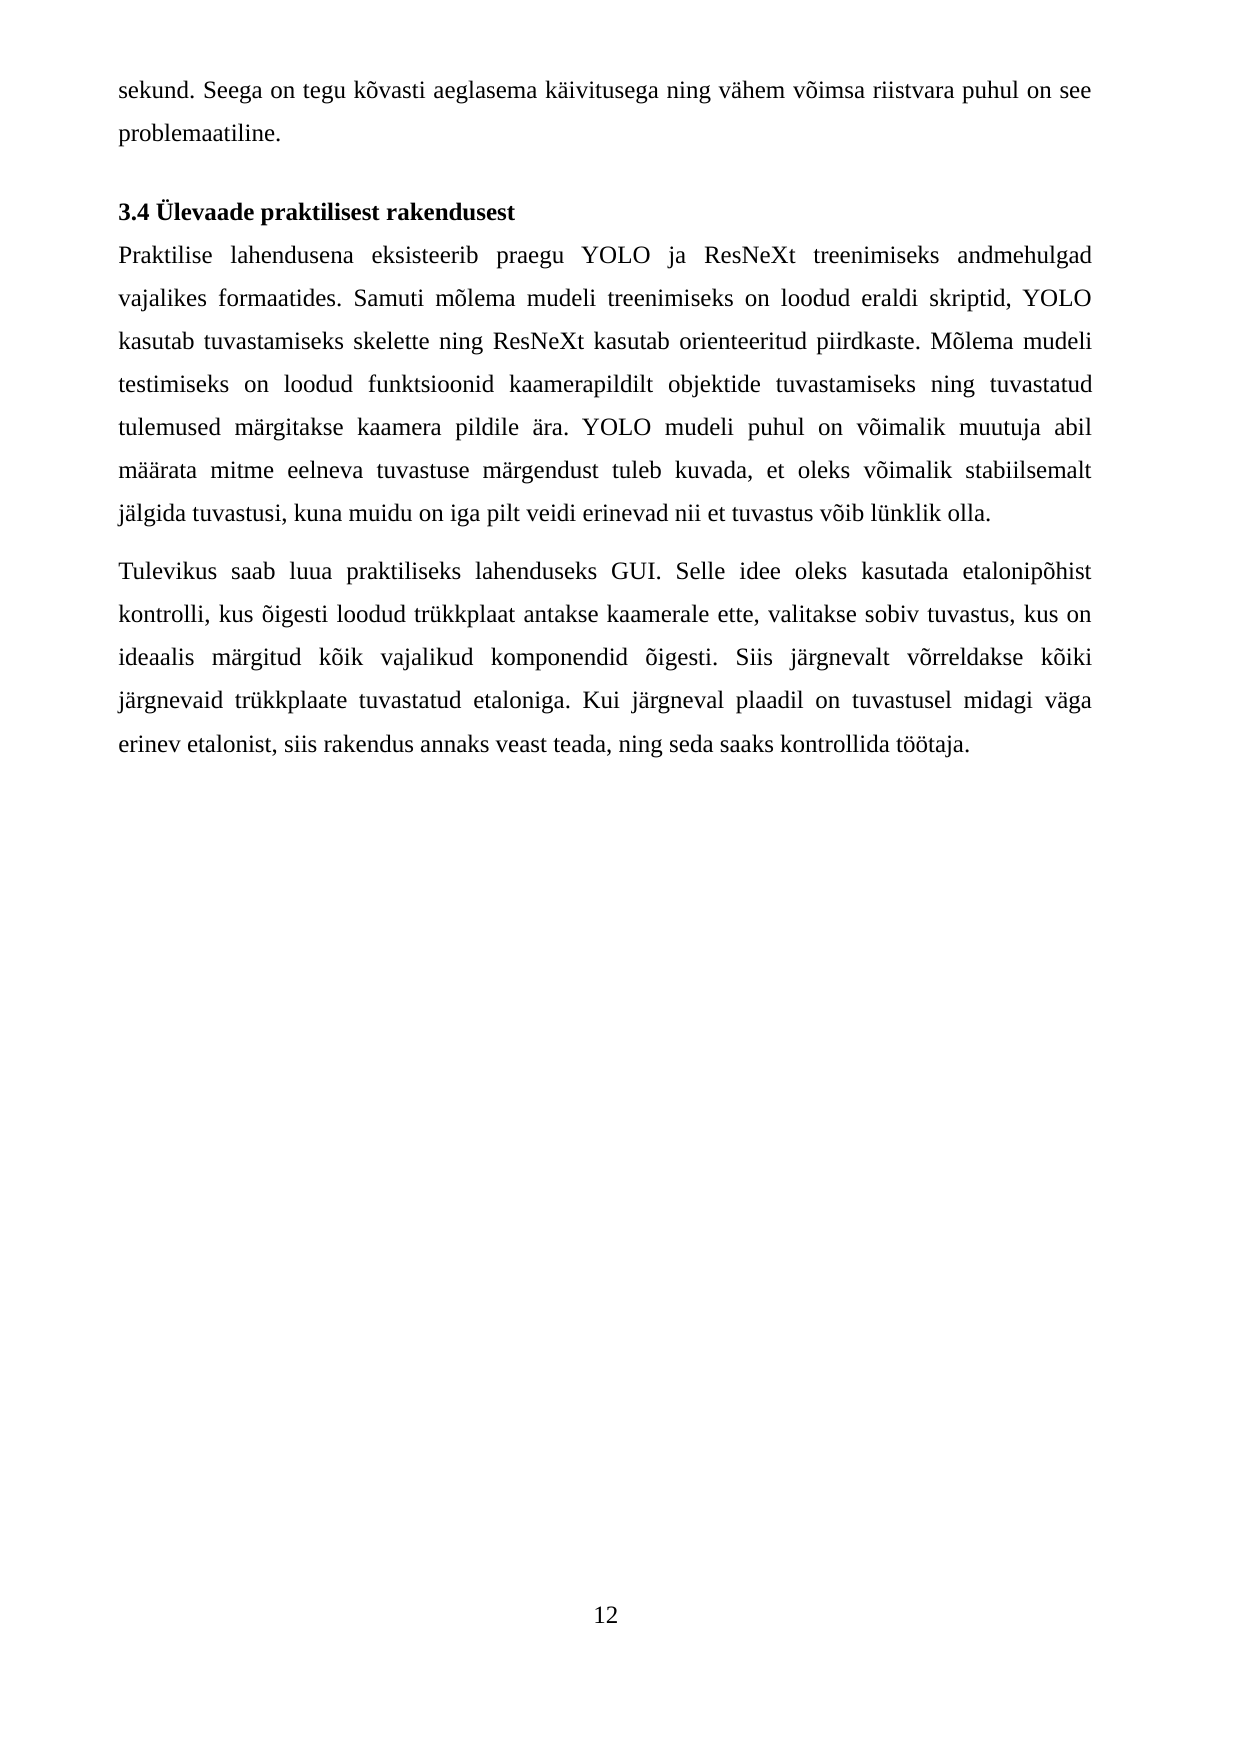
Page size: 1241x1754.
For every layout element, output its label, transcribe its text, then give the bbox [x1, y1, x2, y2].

text Praktilise lahendusena eksisteerib praegu YOLO ja ResNeXt treenimiseks andmehulgad vajalikes formaatides. Samuti mõlema mudeli treenimiseks on loodud eraldi skriptid, YOLO kasutab tuvastamiseks skelette ning ResNeXt kasutab orienteeritud piirdkaste. Mõlema mudeli testimiseks on loodud funktsioonid kaamerapildilt objektide tuvastamiseks ning tuvastatud tulemused märgitakse kaamera pildile ära. YOLO mudeli puhul on võimalik muutuja abil määrata mitme eelneva tuvastuse märgendust tuleb kuvada, et oleks võimalik stabiilsemalt jälgida tuvastusi, kuna muidu on iga pilt veidi erinevad nii et tuvastus võib lünklik olla. [118, 240, 1093, 527]
text Tulevikus saab luua praktiliseks lahenduseks GUI. Selle idee oleks kasutada etalonipõhist kontrolli, kus õigesti loodud trükkplaat antakse kaamerale ette, valitakse sobiv tuvastus, kus on ideaalis märgitud kõik vajalikud komponendid õigesti. Siis järgnevalt võrreldakse kõiki järgnevaid trükkplaate tuvastatud etaloniga. Kui järgneval plaadil on tuvastusel midagi väga erinev etalonist, siis rakendus annaks veast teada, ning seda saaks kontrollida töötaja. [118, 556, 1093, 757]
text sekund. Seega on tegu kõvasti aeglasema käivitusega ning vähem võimsa riistvara puhul on see problemaatiline. [118, 75, 1093, 147]
subtitle 3.4 Ülevaade praktilisest rakendusest [118, 197, 1093, 225]
